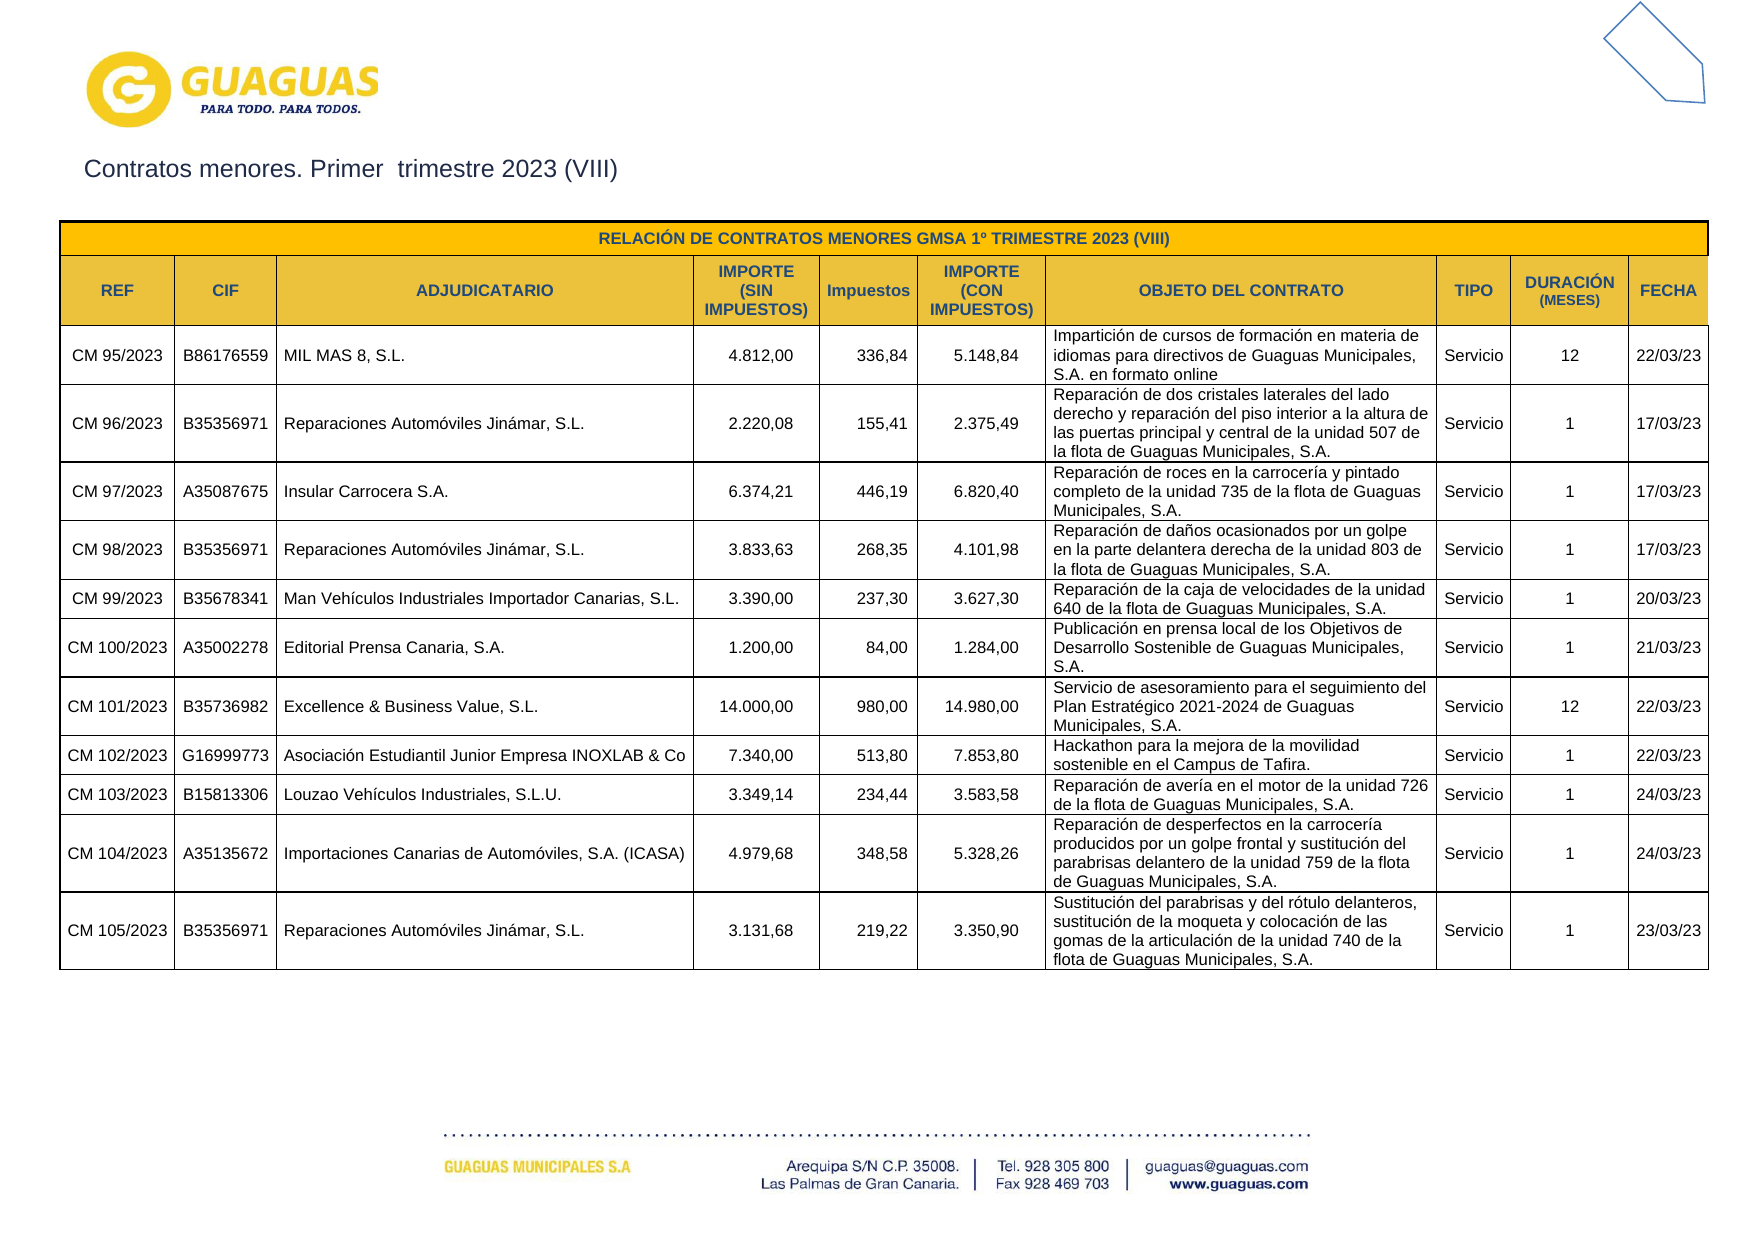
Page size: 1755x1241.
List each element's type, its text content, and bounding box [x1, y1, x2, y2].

table_cell Servicio [1437, 463, 1510, 520]
table_cell 1 [1511, 736, 1628, 774]
table_cell Servicio [1437, 580, 1510, 618]
table_cell 3.349,14 [694, 775, 819, 814]
table_cell CM 100/2023 [61, 619, 174, 676]
table_cell Insular Carrocera S.A. [277, 463, 693, 520]
table_cell 7.340,00 [694, 736, 819, 774]
table_cell B35736982 [175, 678, 276, 735]
table_cell 4.979,68 [694, 815, 819, 891]
table_cell 23/03/23 [1629, 893, 1708, 969]
table_cell 1 [1511, 815, 1628, 891]
table_header RELACIÓN DE CONTRATOS MENORES GMSA 1º TRIMESTRE 2023 (VIII) [61, 223, 1707, 255]
table_cell 12 [1511, 326, 1628, 384]
table_cell B15813306 [175, 775, 276, 814]
table_cell CM 105/2023 [61, 893, 174, 969]
table_cell A35002278 [175, 619, 276, 676]
table_cell 234,44 [820, 775, 917, 814]
table_cell 1 [1511, 580, 1628, 618]
table_cell 4.101,98 [918, 521, 1045, 578]
table_cell 513,80 [820, 736, 917, 774]
table_cell B35678341 [175, 580, 276, 618]
table_cell Reparación de la caja de velocidades de la unidad 640 de la flota de Guaguas Municipales, S.A. [1046, 580, 1436, 618]
table_cell Man Vehículos Industriales Importador Canarias, S.L. [277, 580, 693, 618]
table_cell Impartición de cursos de formación en materia de idiomas para directivos de Guaguas Municipales, S.A. en formato online [1046, 326, 1436, 384]
table_cell Sustitución del parabrisas y del rótulo delanteros, sustitución de la moqueta y colocación de las gomas de la articulación de la unidad 740 de la flota de Guaguas Municipales, S.A. [1046, 893, 1436, 969]
table_cell CM 95/2023 [61, 326, 174, 384]
table_cell 1.284,00 [918, 619, 1045, 676]
table_cell 12 [1511, 678, 1628, 735]
picture [86, 51, 378, 128]
table_cell 1 [1511, 893, 1628, 969]
table_cell 3.350,90 [918, 893, 1045, 969]
table_cell B35356971 [175, 893, 276, 969]
table_cell A35135672 [175, 815, 276, 891]
table_cell 155,41 [820, 385, 917, 461]
table_cell 6.374,21 [694, 463, 819, 520]
table_cell Reparación de roces en la carrocería y pintado completo de la unidad 735 de la flota de Guaguas Municipales, S.A. [1046, 463, 1436, 520]
table_cell DURACIÓN (MESES) [1511, 256, 1628, 325]
table_cell Reparación de dos cristales laterales del lado derecho y reparación del piso interior a la altura de las puertas principal y central de la unidad 507 de la flota de Guaguas Municipales, S.A. [1046, 385, 1436, 461]
table_cell CM 97/2023 [61, 463, 174, 520]
table_cell Servicio [1437, 619, 1510, 676]
table_cell 17/03/23 [1629, 385, 1708, 461]
table_cell Servicio [1437, 521, 1510, 578]
table_cell Excellence & Business Value, S.L. [277, 678, 693, 735]
table_cell 1.200,00 [694, 619, 819, 676]
table_cell 3.627,30 [918, 580, 1045, 618]
table_cell CM 102/2023 [61, 736, 174, 774]
picture [443, 1134, 1311, 1194]
table_cell Servicio [1437, 326, 1510, 384]
table_cell CM 103/2023 [61, 775, 174, 814]
table_cell 1 [1511, 385, 1628, 461]
table_cell 84,00 [820, 619, 917, 676]
table_cell 14.000,00 [694, 678, 819, 735]
table_cell Reparación de desperfectos en la carrocería producidos por un golpe frontal y sustitución del parabrisas delantero de la unidad 759 de la flota de Guaguas Municipales, S.A. [1046, 815, 1436, 891]
table_cell ADJUDICATARIO [277, 256, 693, 325]
table_cell CM 99/2023 [61, 580, 174, 618]
table_cell 237,30 [820, 580, 917, 618]
table_cell FECHA [1629, 256, 1708, 325]
table_cell TIPO [1437, 256, 1510, 325]
table_cell CM 104/2023 [61, 815, 174, 891]
table_cell 1 [1511, 775, 1628, 814]
table_cell CM 98/2023 [61, 521, 174, 578]
table_cell B35356971 [175, 385, 276, 461]
table_cell Asociación Estudiantil Junior Empresa INOXLAB & Co [277, 736, 693, 774]
table_cell CIF [175, 256, 276, 325]
table_cell 5.328,26 [918, 815, 1045, 891]
table_cell Hackathon para la mejora de la movilidad sostenible en el Campus de Tafira. [1046, 736, 1436, 774]
table_cell Servicio [1437, 893, 1510, 969]
table_cell 446,19 [820, 463, 917, 520]
table_cell 980,00 [820, 678, 917, 735]
table_cell Louzao Vehículos Industriales, S.L.U. [277, 775, 693, 814]
table_cell 22/03/23 [1629, 326, 1708, 384]
table_cell 1 [1511, 521, 1628, 578]
table_cell 1 [1511, 619, 1628, 676]
table_cell CM 101/2023 [61, 678, 174, 735]
table_cell 219,22 [820, 893, 917, 969]
table_cell 268,35 [820, 521, 917, 578]
table_cell Publicación en prensa local de los Objetivos de Desarrollo Sostenible de Guaguas Municipales, S.A. [1046, 619, 1436, 676]
table_cell B86176559 [175, 326, 276, 384]
table_cell 21/03/23 [1629, 619, 1708, 676]
table_cell 5.148,84 [918, 326, 1045, 384]
table_cell OBJETO DEL CONTRATO [1046, 256, 1436, 325]
table_cell Servicio de asesoramiento para el seguimiento del Plan Estratégico 2021-2024 de Guaguas Municipales, S.A. [1046, 678, 1436, 735]
table_cell 24/03/23 [1629, 815, 1708, 891]
table_cell 2.220,08 [694, 385, 819, 461]
table_cell 4.812,00 [694, 326, 819, 384]
table_cell MIL MAS 8, S.L. [277, 326, 693, 384]
table_cell 22/03/23 [1629, 678, 1708, 735]
table_cell G16999773 [175, 736, 276, 774]
table_cell Reparación de avería en el motor de la unidad 726 de la flota de Guaguas Municipales, S.A. [1046, 775, 1436, 814]
table_cell 24/03/23 [1629, 775, 1708, 814]
table_cell Servicio [1437, 815, 1510, 891]
table_cell Importaciones Canarias de Automóviles, S.A. (ICASA) [277, 815, 693, 891]
table_cell 6.820,40 [918, 463, 1045, 520]
table_cell 3.131,68 [694, 893, 819, 969]
table_cell 348,58 [820, 815, 917, 891]
table_cell 17/03/23 [1629, 521, 1708, 578]
table_cell Reparación de daños ocasionados por un golpe en la parte delantera derecha de la unidad 803 de la flota de Guaguas Municipales, S.A. [1046, 521, 1436, 578]
table_cell Reparaciones Automóviles Jinámar, S.L. [277, 521, 693, 578]
table_cell 336,84 [820, 326, 917, 384]
table_cell 20/03/23 [1629, 580, 1708, 618]
table_cell 3.833,63 [694, 521, 819, 578]
table_cell Servicio [1437, 678, 1510, 735]
table_cell Editorial Prensa Canaria, S.A. [277, 619, 693, 676]
table_cell IMPORTE (CON IMPUESTOS) [918, 256, 1045, 325]
table_cell Servicio [1437, 385, 1510, 461]
table_cell Servicio [1437, 736, 1510, 774]
table_cell REF [61, 256, 174, 325]
table_cell Impuestos [820, 256, 917, 325]
table_cell 3.390,00 [694, 580, 819, 618]
table_cell 22/03/23 [1629, 736, 1708, 774]
table_cell IMPORTE (SIN IMPUESTOS) [694, 256, 819, 325]
table_cell 17/03/23 [1629, 463, 1708, 520]
text Contratos menores. Primer trimestre 2023 (VIII) [84, 154, 1694, 183]
table_cell Reparaciones Automóviles Jinámar, S.L. [277, 385, 693, 461]
table_cell Reparaciones Automóviles Jinámar, S.L. [277, 893, 693, 969]
table_cell CM 96/2023 [61, 385, 174, 461]
table_cell 7.853,80 [918, 736, 1045, 774]
table_cell 3.583,58 [918, 775, 1045, 814]
table_cell B35356971 [175, 521, 276, 578]
table_cell Servicio [1437, 775, 1510, 814]
table_cell A35087675 [175, 463, 276, 520]
table_cell 1 [1511, 463, 1628, 520]
table_cell 2.375,49 [918, 385, 1045, 461]
table_cell 14.980,00 [918, 678, 1045, 735]
